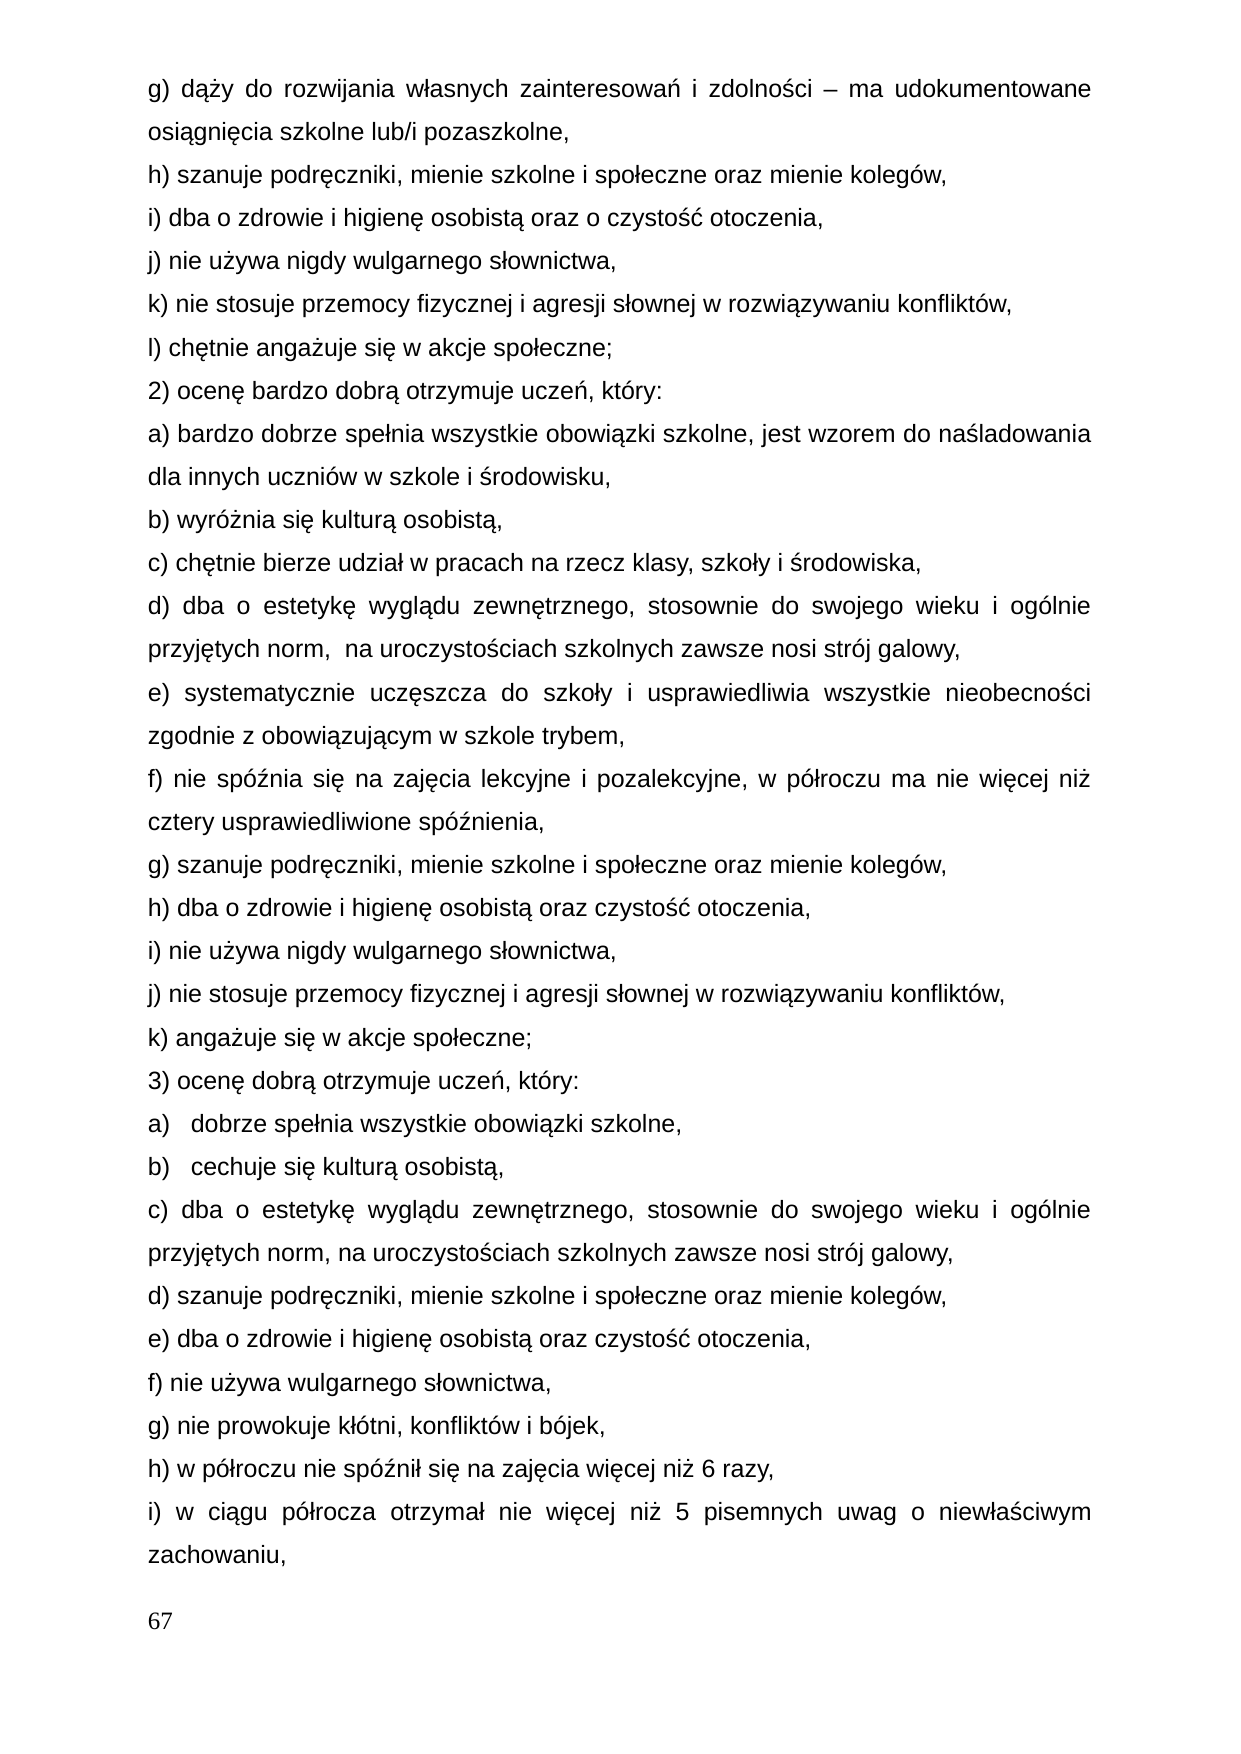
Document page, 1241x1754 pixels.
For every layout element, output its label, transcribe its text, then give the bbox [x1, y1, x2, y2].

text f) nie używa wulgarnego słownictwa, [148, 1367, 1093, 1396]
text e) dba o zdrowie i higienę osobistą oraz czystość otoczenia, [148, 1324, 1093, 1353]
text c) dba o estetykę wyglądu zewnętrznego, stosownie do swojego wieku i ogólnie przyjętych norm, na uroczystościach szkolnych zawsze nosi strój galowy, [148, 1195, 1093, 1267]
text 2) ocenę bardzo dobrą otrzymuje uczeń, który: [148, 376, 1093, 404]
text a) dobrze spełnia wszystkie obowiązki szkolne, [148, 1109, 1093, 1137]
text 3) ocenę dobrą otrzymuje uczeń, który: [148, 1066, 1093, 1094]
text h) szanuje podręczniki, mienie szkolne i społeczne oraz mienie kolegów, [148, 160, 1093, 189]
text k) angażuje się w akcje społeczne; [148, 1022, 1093, 1051]
text g) szanuje podręczniki, mienie szkolne i społeczne oraz mienie kolegów, [148, 850, 1093, 879]
text g) nie prowokuje kłótni, konfliktów i bójek, [148, 1411, 1093, 1439]
text d) dba o estetykę wyglądu zewnętrznego, stosownie do swojego wieku i ogólnie przyjętych norm, na uroczystościach szkolnych zawsze nosi strój galowy, [148, 591, 1093, 663]
text i) dba o zdrowie i higienę osobistą oraz o czystość otoczenia, [148, 203, 1093, 232]
text e) systematycznie uczęszcza do szkoły i usprawiedliwia wszystkie nieobecności zgodnie z obowiązującym w szkole trybem, [148, 677, 1093, 749]
text j) nie używa nigdy wulgarnego słownictwa, [148, 246, 1093, 275]
text c) chętnie bierze udział w pracach na rzecz klasy, szkoły i środowiska, [148, 548, 1093, 577]
text d) szanuje podręczniki, mienie szkolne i społeczne oraz mienie kolegów, [148, 1281, 1093, 1310]
text h) w półroczu nie spóźnił się na zajęcia więcej niż 6 razy, [148, 1454, 1093, 1482]
text i) nie używa nigdy wulgarnego słownictwa, [148, 936, 1093, 965]
text b) wyróżnia się kulturą osobistą, [148, 505, 1093, 534]
text i) w ciągu półrocza otrzymał nie więcej niż 5 pisemnych uwag o niewłaściwym zachowaniu, [148, 1497, 1093, 1569]
text l) chętnie angażuje się w akcje społeczne; [148, 332, 1093, 361]
text a) bardzo dobrze spełnia wszystkie obowiązki szkolne, jest wzorem do naśladowania dla innych uczniów w szkole i środowisku, [148, 419, 1093, 491]
text b) cechuje się kulturą osobistą, [148, 1152, 1093, 1181]
text j) nie stosuje przemocy fizycznej i agresji słownej w rozwiązywaniu konfliktów, [148, 979, 1093, 1008]
text h) dba o zdrowie i higienę osobistą oraz czystość otoczenia, [148, 893, 1093, 922]
text k) nie stosuje przemocy fizycznej i agresji słownej w rozwiązywaniu konfliktów, [148, 289, 1093, 318]
text f) nie spóźnia się na zajęcia lekcyjne i pozalekcyjne, w półroczu ma nie więcej niż cztery usprawiedliwione spóźnienia, [148, 764, 1093, 836]
text g) dąży do rozwijania własnych zainteresowań i zdolności – ma udokumentowane osiągnięcia szkolne lub/i pozaszkolne, [148, 74, 1093, 146]
